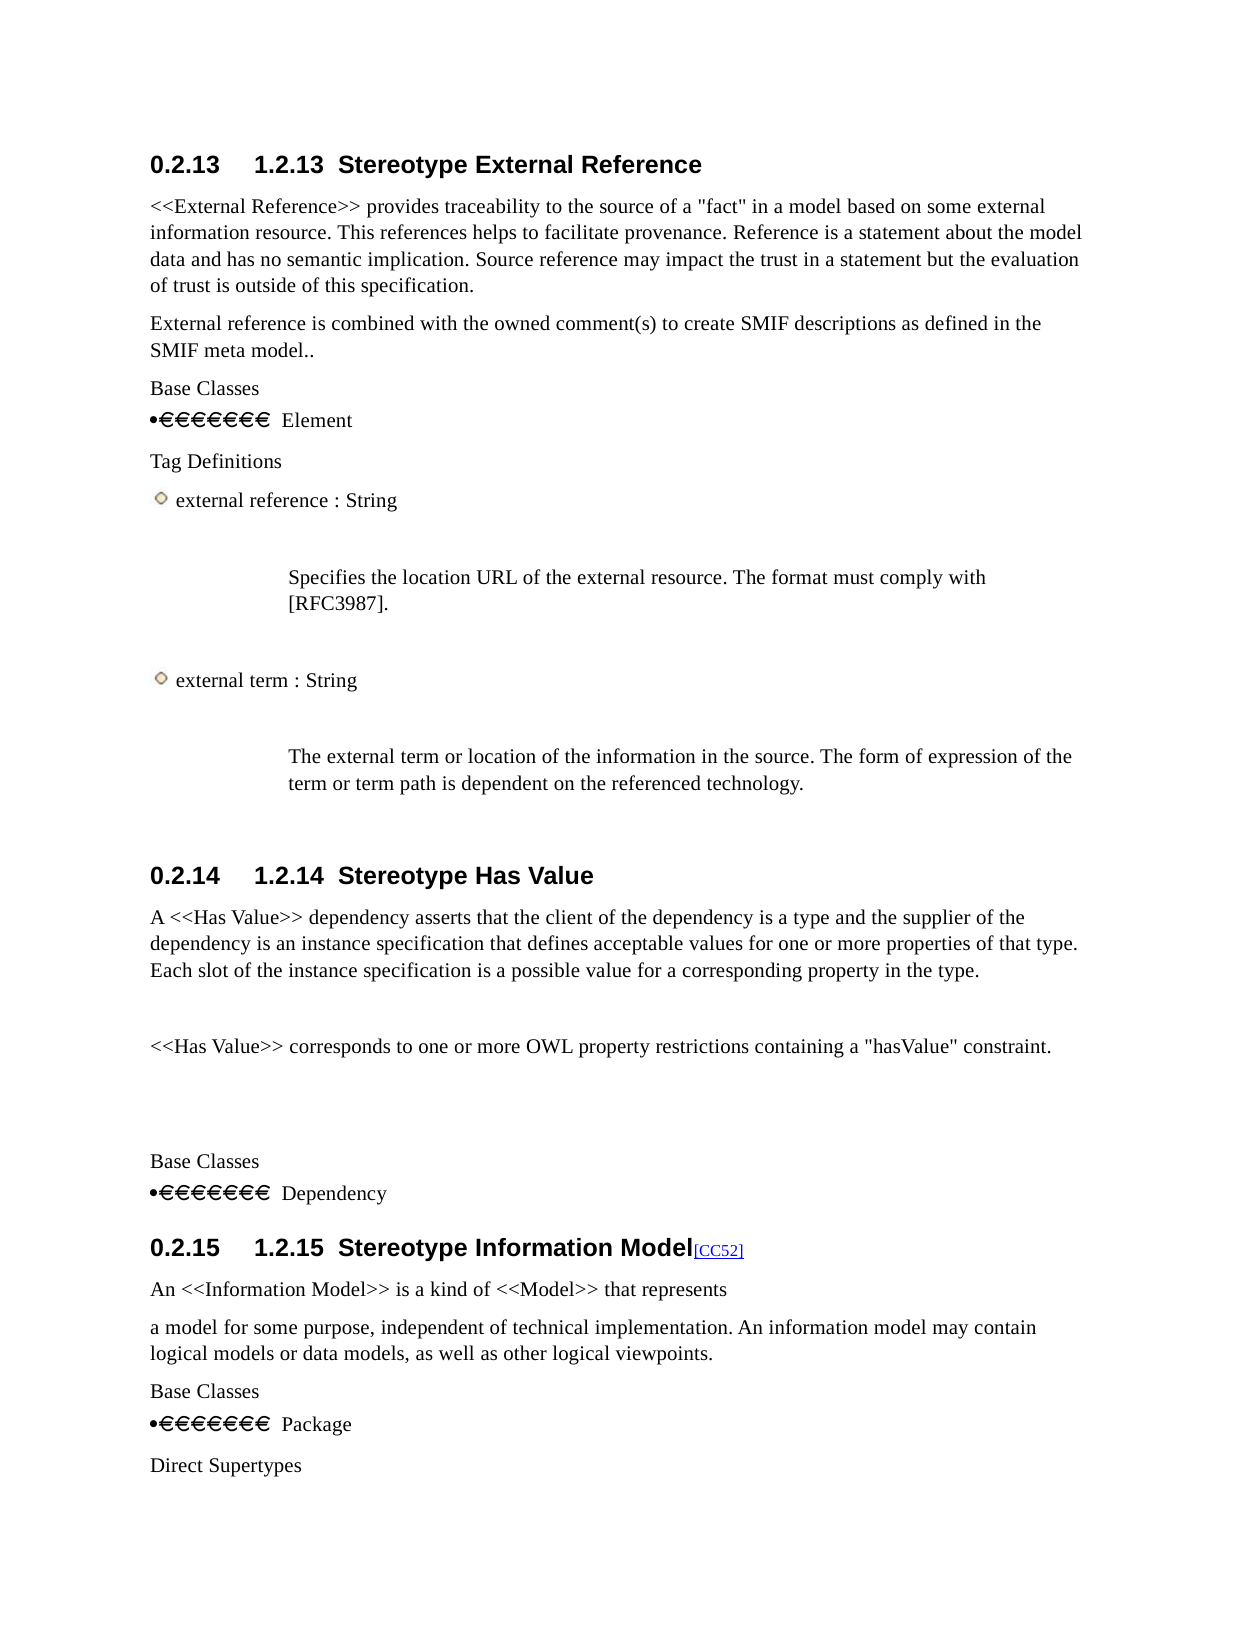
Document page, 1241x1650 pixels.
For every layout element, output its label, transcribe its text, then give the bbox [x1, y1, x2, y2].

text Base Classes [150, 1379, 1090, 1403]
text · Package [150, 1412, 1090, 1436]
subtitle 1.2.14 Stereotype Has Value [150, 861, 1090, 890]
picture [150, 487, 170, 508]
text · Dependency [150, 1181, 1090, 1205]
text a model for some purpose, independent of technical implementation. An information model may contain logical models or data models, as well as other logical viewpoints. [150, 1315, 1090, 1365]
picture [150, 667, 170, 688]
subtitle 1.2.13 Stereotype External Reference [150, 150, 1090, 179]
text <<External Reference>> provides traceability to the source of a "fact" in a model based on some external information resource. This references helps to facilitate provenance. Reference is a statement about the model data and has no semantic implication. Source reference may impact the trust in a statement but the evaluation of trust is outside of this specification. [150, 194, 1090, 297]
text External reference is combined with the owned comment(s) to create SMIF descriptions as defined in the SMIF meta model.. [150, 311, 1090, 362]
text Base Classes [150, 376, 1090, 400]
text Direct Supertypes [150, 1453, 1090, 1477]
subtitle 1.2.15 Stereotype Information Model[CC52] [150, 1233, 1090, 1262]
text Specifies the location URL of the external resource. The format must comply with [RFC3987]. [288, 564, 1090, 615]
text external reference : String [150, 488, 1090, 512]
text An <<Information Model>> is a kind of <<Model>> that represents [150, 1276, 1090, 1301]
text Base Classes [150, 1148, 1090, 1173]
text · Element [150, 408, 1090, 432]
text <<Has Value>> corresponds to one or more OWL property restrictions containing a "hasValue" constraint. [150, 1034, 1090, 1058]
text A <<Has Value>> dependency asserts that the client of the dependency is a type and the supplier of the dependency is an instance specification that defines acceptable values for one or more properties of that type. Each slot of the instance specification is a possible value for a corresponding property in the type. [150, 904, 1090, 981]
text The external term or location of the information in the source. The form of expression of the term or term path is dependent on the referenced technology. [288, 744, 1090, 795]
text external term : String [150, 667, 1090, 692]
text Tag Definitions [150, 449, 1090, 473]
